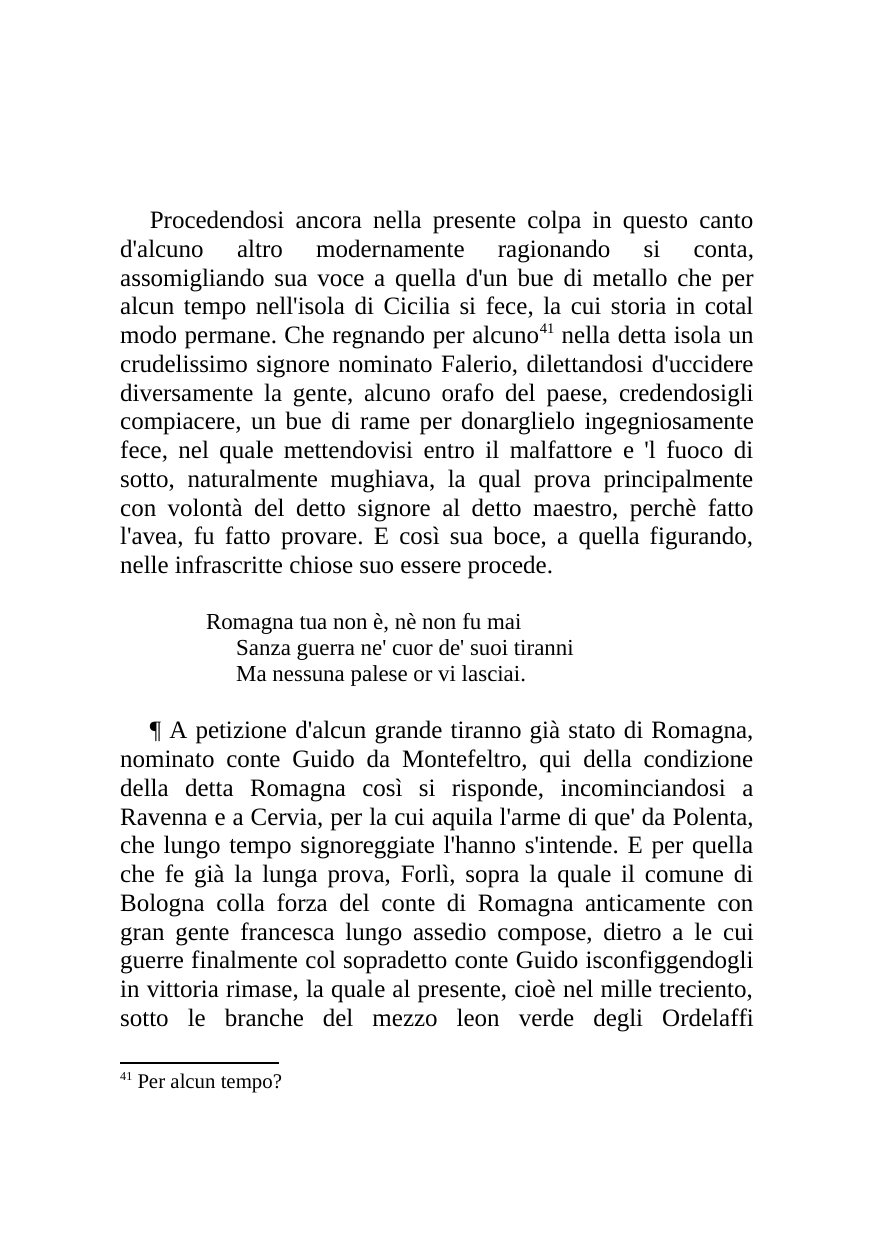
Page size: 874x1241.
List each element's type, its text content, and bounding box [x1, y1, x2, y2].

text Sanza guerra ne' cuor de' suoi tiranni [195, 634, 754, 660]
text ¶ A petizione d'alcun grande tiranno già stato di Romagna, nominato conte Guido da Montefeltro, qui della condizione della detta Romagna così si risponde, incominciandosi a Ravenna e a Cervia, per la cui aquila l'arme di que' da Polenta, che lungo tempo signoreggiate l'hanno s'intende. E per quella che fe già la lunga prova, Forlì, sopra la quale il comune di Bologna colla forza del conte di Romagna anticamente con gran gente francesca lungo assedio compose, dietro a le cui guerre finalmente col sopradetto conte Guido isconfiggendogli in vittoria rimase, la quale al presente, cioè nel mille treciento, sotto le branche del mezzo leon verde degli Ordelaffi [120, 716, 754, 1032]
text Per alcun tempo? [120, 1069, 754, 1093]
text Ma nessuna palese or vi lasciai. [195, 660, 754, 687]
text Procedendosi ancora nella presente colpa in questo canto d'alcuno altro modernamente ragionando si conta, assomigliando sua voce a quella d'un bue di metallo che per alcun tempo nell'isola di Cicilia si fece, la cui storia in cotal modo permane. Che regnando per alcuno nella detta isola un crudelissimo signore nominato Falerio, dilettandosi d'uccidere diversamente la gente, alcuno orafo del paese, credendosigli compiacere, un bue di rame per donarglielo ingegniosamente fece, nel quale mettendovisi entro il malfattore e 'l fuoco di sotto, naturalmente mughiava, la qual prova principalmente con volontà del detto signore al detto maestro, perchè fatto l'avea, fu fatto provare. E così sua boce, a quella figurando, nelle infrascritte chiose suo essere procede. [120, 205, 754, 579]
text Romagna tua non è, nè non fu mai [176, 608, 754, 634]
